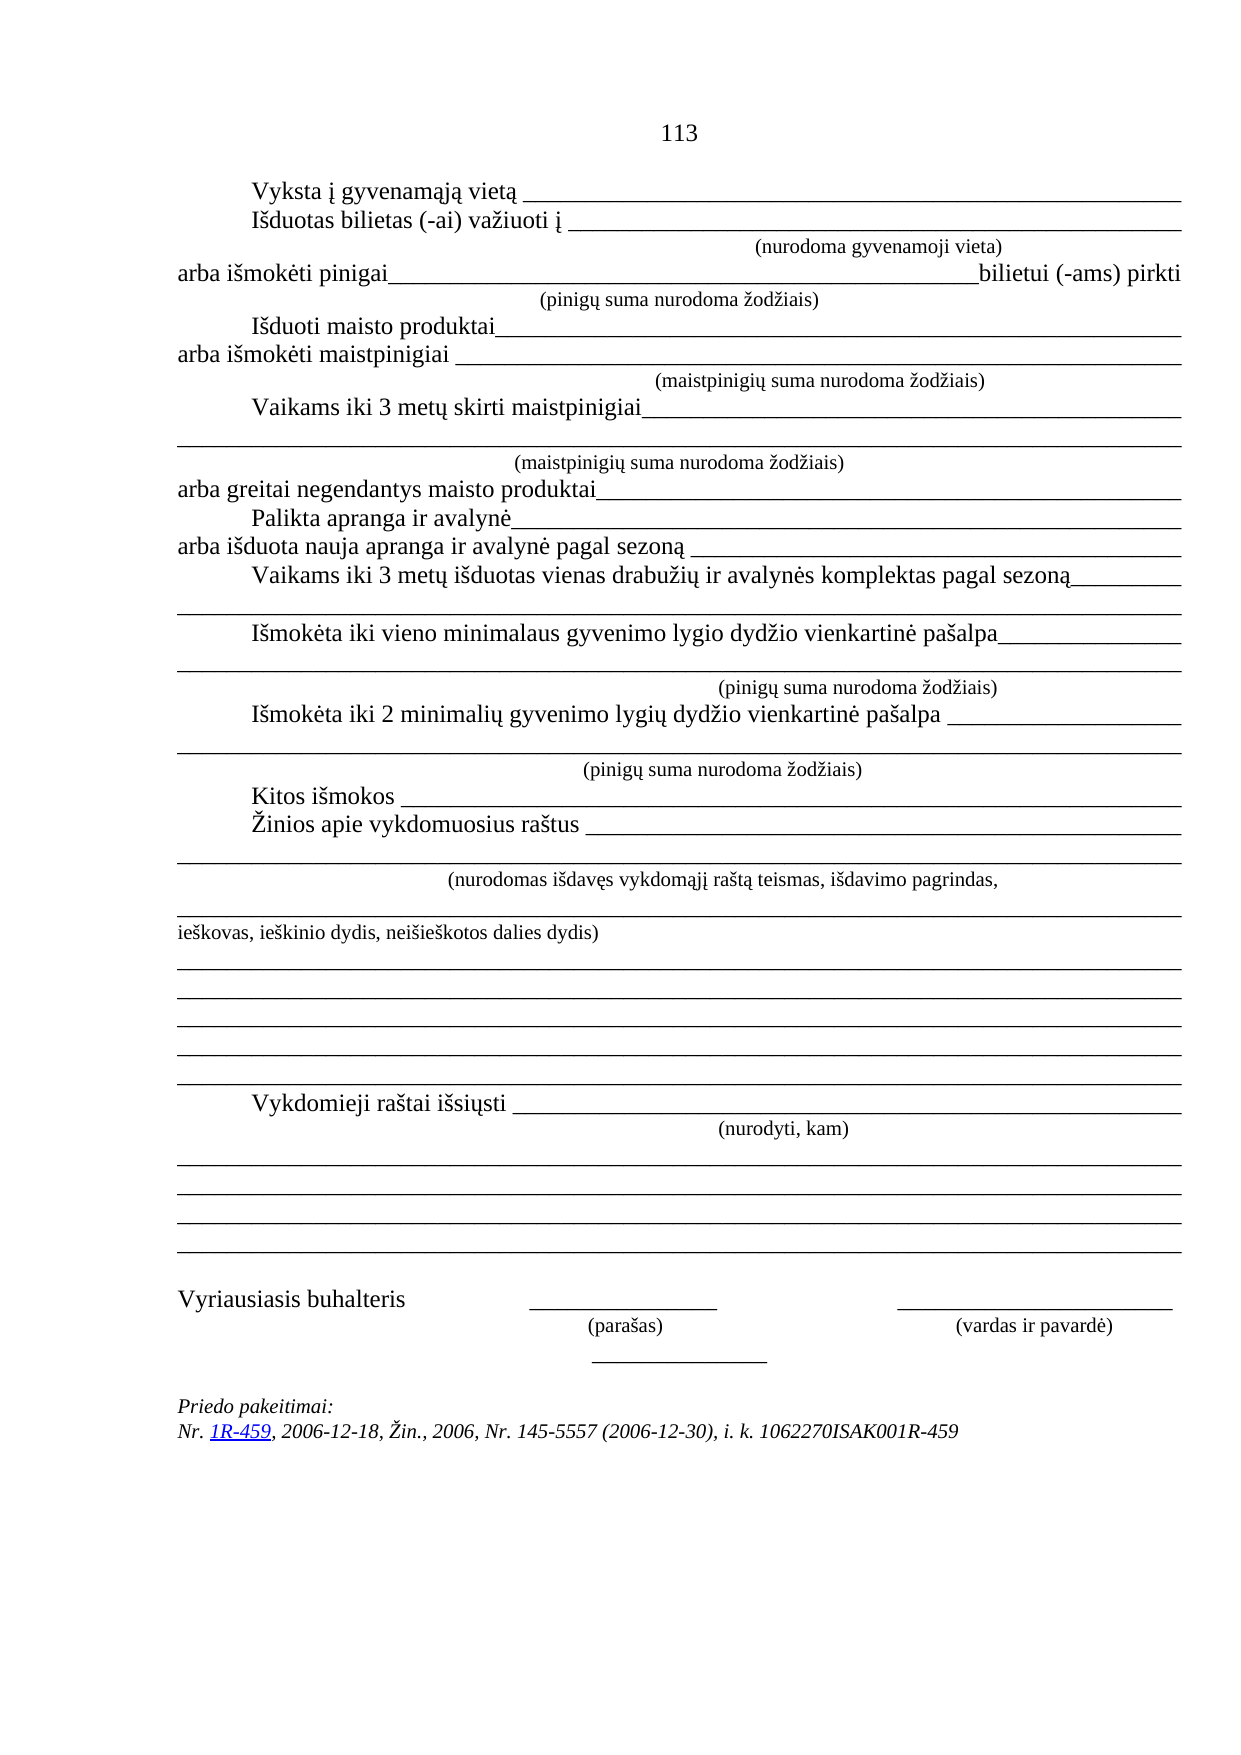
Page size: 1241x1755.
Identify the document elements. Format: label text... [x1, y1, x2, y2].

text Priedo pakeitimai: [177, 1394, 1181, 1418]
text Vykdomieji raštai išsiųsti [177, 1088, 1181, 1116]
text Nr. 1R-459, 2006-12-18, Žin., 2006, Nr. 145-5557 (2006-12-30), i. k. 1062270ISAK001R-459 [177, 1418, 1181, 1443]
text Žinios apie vykdomuosius raštus [177, 809, 1181, 863]
text (pinigų suma nurodoma žodžiais) [177, 287, 1181, 311]
text (nurodomas išdavęs vykdomąjį raštą teismas, išdavimo pagrindas, [312, 867, 1181, 891]
text (nurodyti, kam) [583, 1116, 1181, 1140]
text Kitos išmokos [177, 781, 1181, 809]
text arba išduota nauja apranga ir avalynė pagal sezoną [177, 531, 1181, 560]
text (parašas) (vardas ir pavardė) [177, 1313, 1181, 1337]
text arba išmokėti maistpinigiai [177, 339, 1181, 368]
text arba išmokėti pinigai bilietui (-ams) pirkti [177, 258, 1181, 287]
text (maistpinigių suma nurodoma žodžiais) [177, 450, 1181, 474]
text Išduoti maisto produktai [177, 311, 1181, 339]
text Vyriausiasis buhalteris _______________ ______________________ [177, 1284, 1181, 1313]
text Išmokėta iki 2 minimalių gyvenimo lygių dydžio vienkartinė pašalpa [177, 699, 1181, 753]
text (pinigų suma nurodoma žodžiais) [448, 757, 1181, 781]
text Išduotas bilietas (-ai) važiuoti į [177, 205, 1181, 234]
text ______________ [177, 1337, 1181, 1366]
text Palikta apranga ir avalynė [177, 503, 1181, 531]
text (maistpinigių suma nurodoma žodžiais) [177, 368, 1181, 392]
text (pinigų suma nurodoma žodžiais) [583, 675, 1181, 699]
text Vyksta į gyvenamąją vietą [177, 176, 1181, 205]
text arba greitai negendantys maisto produktai [177, 474, 1181, 503]
text Vaikams iki 3 metų skirti maistpinigiai [177, 392, 1181, 446]
text Vaikams iki 3 metų išduotas vienas drabužių ir avalynės komplektas pagal sezoną [177, 560, 1181, 589]
text ieškovas, ieškinio dydis, neišieškotos dalies dydis) [177, 920, 1181, 944]
text (nurodoma gyvenamoji vieta) [177, 234, 1181, 258]
text Išmokėta iki vieno minimalaus gyvenimo lygio dydžio vienkartinė pašalpa [177, 618, 1181, 671]
